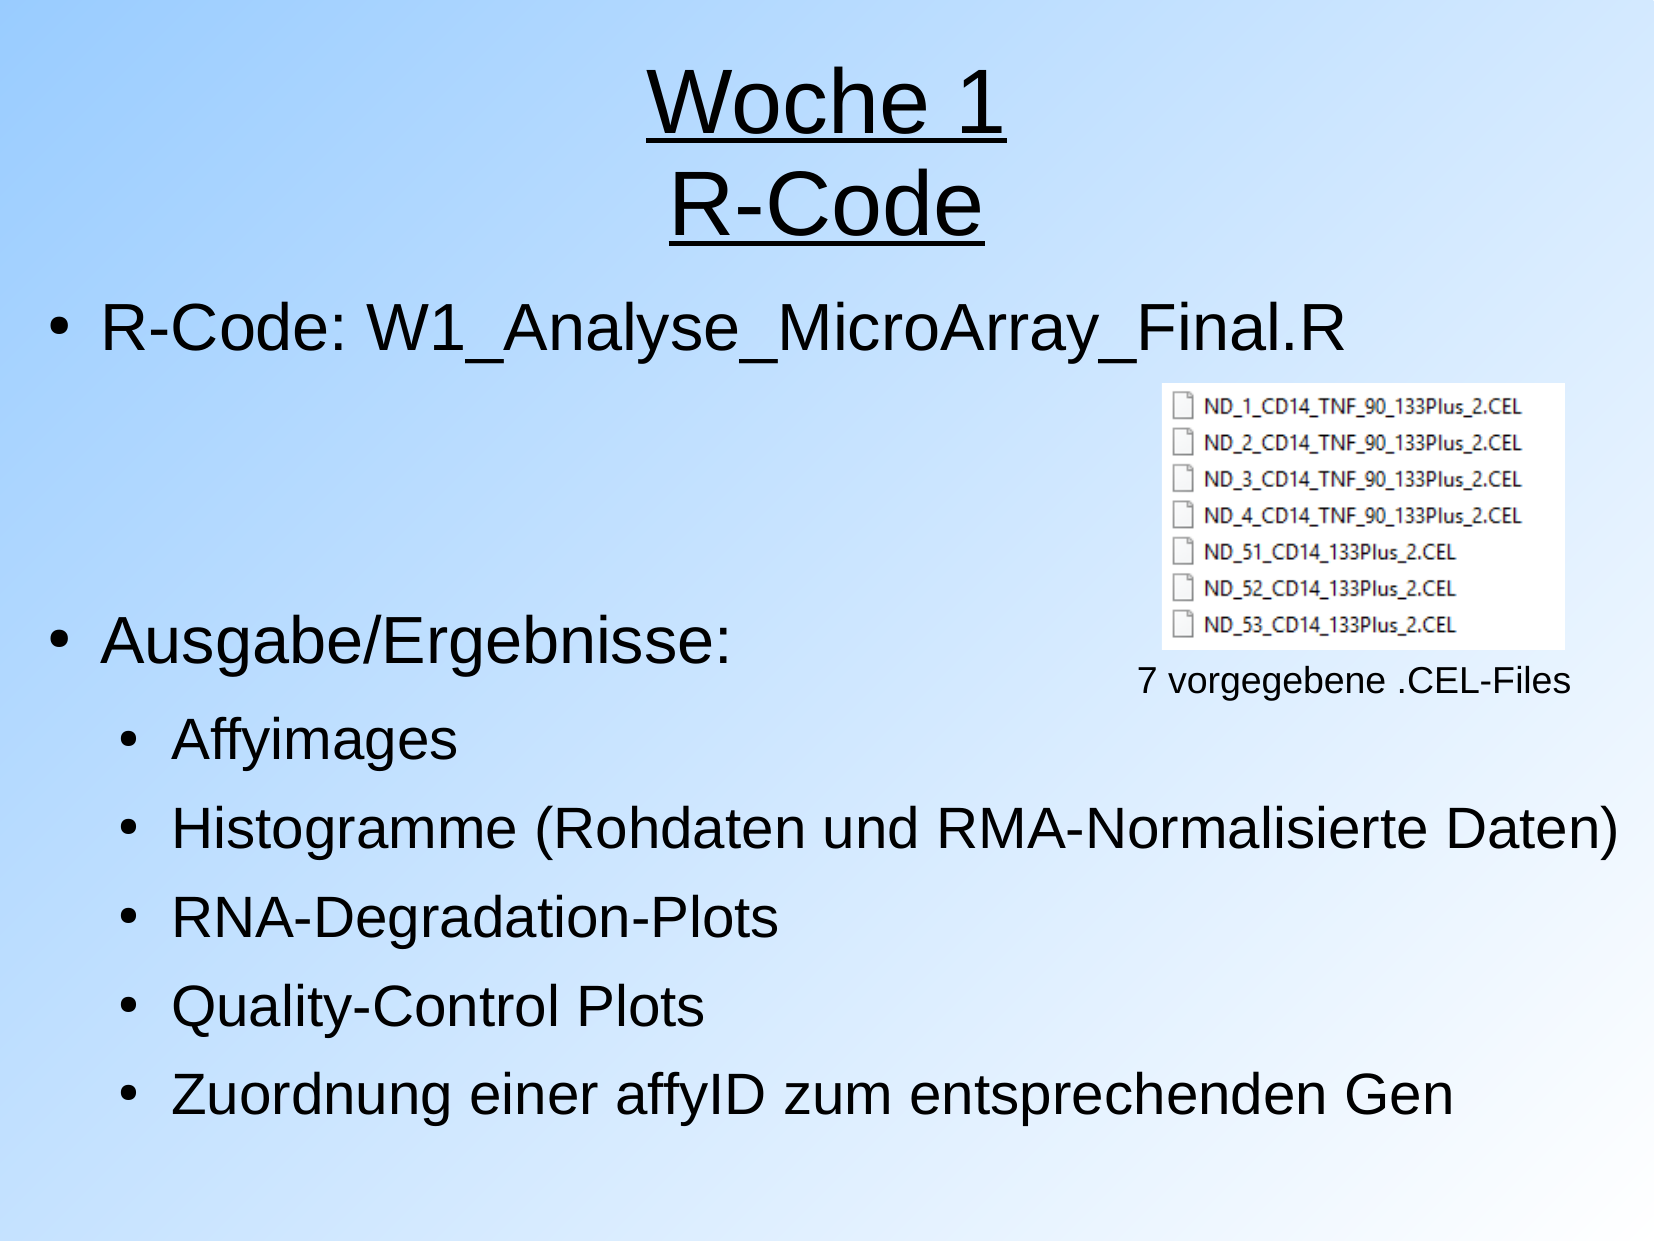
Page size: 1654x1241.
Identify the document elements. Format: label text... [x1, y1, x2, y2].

picture [1161, 383, 1565, 650]
list R-Code: W1_Analyse_MicroArray_Final.R Ausgabe/Ergebnisse: Affyimages Histogramme (Rohdaten und RMA-Normalisierte Daten) RNA-Degradation-Plots Quality-Control Plots Zuordnung einer affyID zum entsprechenden Gen [29, 290, 1654, 1126]
title Woche 1 R-Code [82, 49, 1571, 257]
text_box 7 vorgegebene .CEL-Files [1122, 651, 1595, 709]
